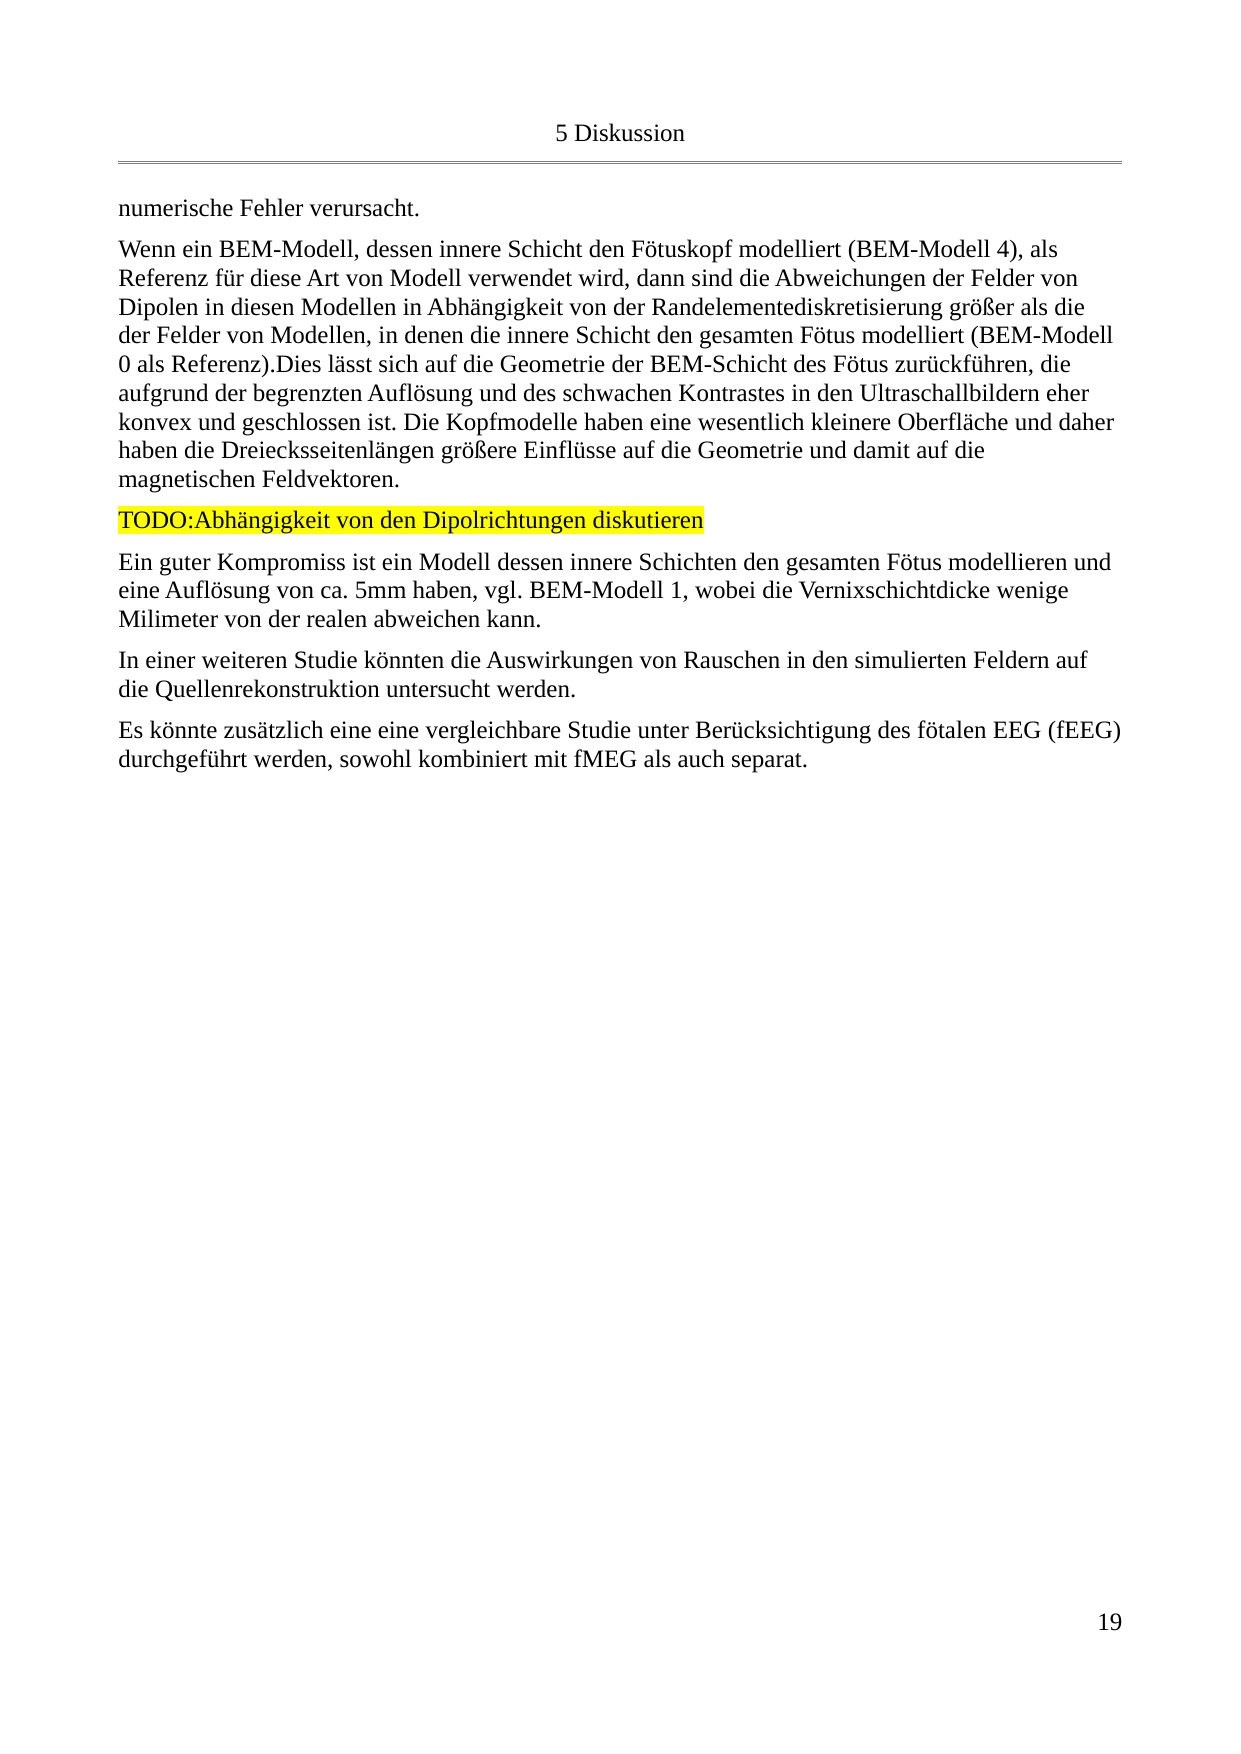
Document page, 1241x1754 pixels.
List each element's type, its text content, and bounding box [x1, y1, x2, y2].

text TODO:Abhängigkeit von den Dipolrichtungen diskutieren [118, 506, 1122, 534]
text Wenn ein BEM-Modell, dessen innere Schicht den Fötuskopf modelliert (BEM-Modell 4), als Referenz für diese Art von Modell verwendet wird, dann sind die Abweichungen der Felder von Dipolen in diesen Modellen in Abhängigkeit von der Randelementediskretisierung größer als die der Felder von Modellen, in denen die innere Schicht den gesamten Fötus modelliert (BEM-Modell 0 als Referenz).Dies lässt sich auf die Geometrie der BEM-Schicht des Fötus zurückführen, die aufgrund der begrenzten Auflösung und des schwachen Kontrastes in den Ultraschallbildern eher konvex und geschlossen ist. Die Kopfmodelle haben eine wesentlich kleinere Oberfläche und daher haben die Dreiecksseitenlängen größere Einflüsse auf die Geometrie und damit auf die magnetischen Feldvektoren. [118, 234, 1122, 493]
text Ein guter Kompromiss ist ein Modell dessen innere Schichten den gesamten Fötus modellieren und eine Auflösung von ca. 5mm haben, vgl. BEM-Modell 1, wobei die Vernixschichtdicke wenige Milimeter von der realen abweichen kann. [118, 547, 1122, 633]
text numerische Fehler verursacht. [118, 193, 1122, 222]
text Es könnte zusätzlich eine eine vergleichbare Studie unter Berücksichtigung des fötalen EEG (fEEG) durchgeführt werden, sowohl kombiniert mit fMEG als auch separat. [118, 716, 1122, 773]
text In einer weiteren Studie könnten die Auswirkungen von Rauschen in den simulierten Feldern auf die Quellenrekonstruktion untersucht werden. [118, 646, 1122, 703]
